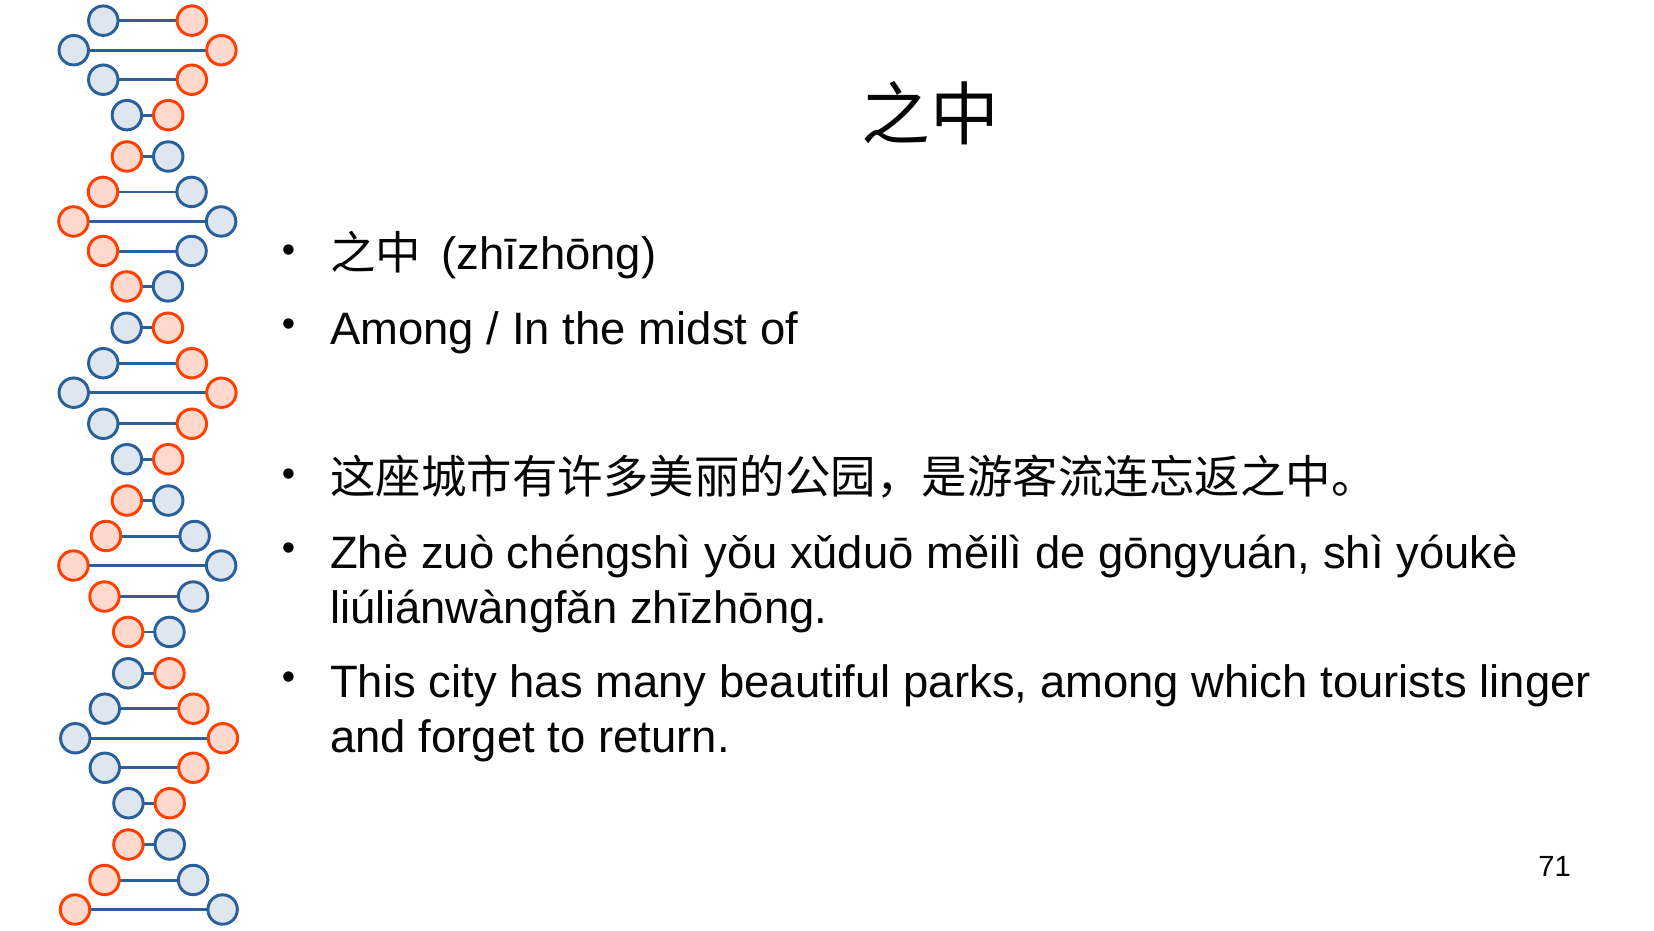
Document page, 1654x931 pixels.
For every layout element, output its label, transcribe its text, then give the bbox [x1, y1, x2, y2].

list 之中 (zhīzhōng) Among / In the midst of 这座城市有许多美丽的公园，是游客流连忘返之中。 Zhè zuò chéngshì yǒu xǔduō měilì de gōngyuán, shì yóukè liúliánwàngfǎn zhīzhōng. This city has many beautiful parks, among which tourists linger and forget to return. [265, 224, 1595, 764]
title 之中 [265, 35, 1595, 189]
